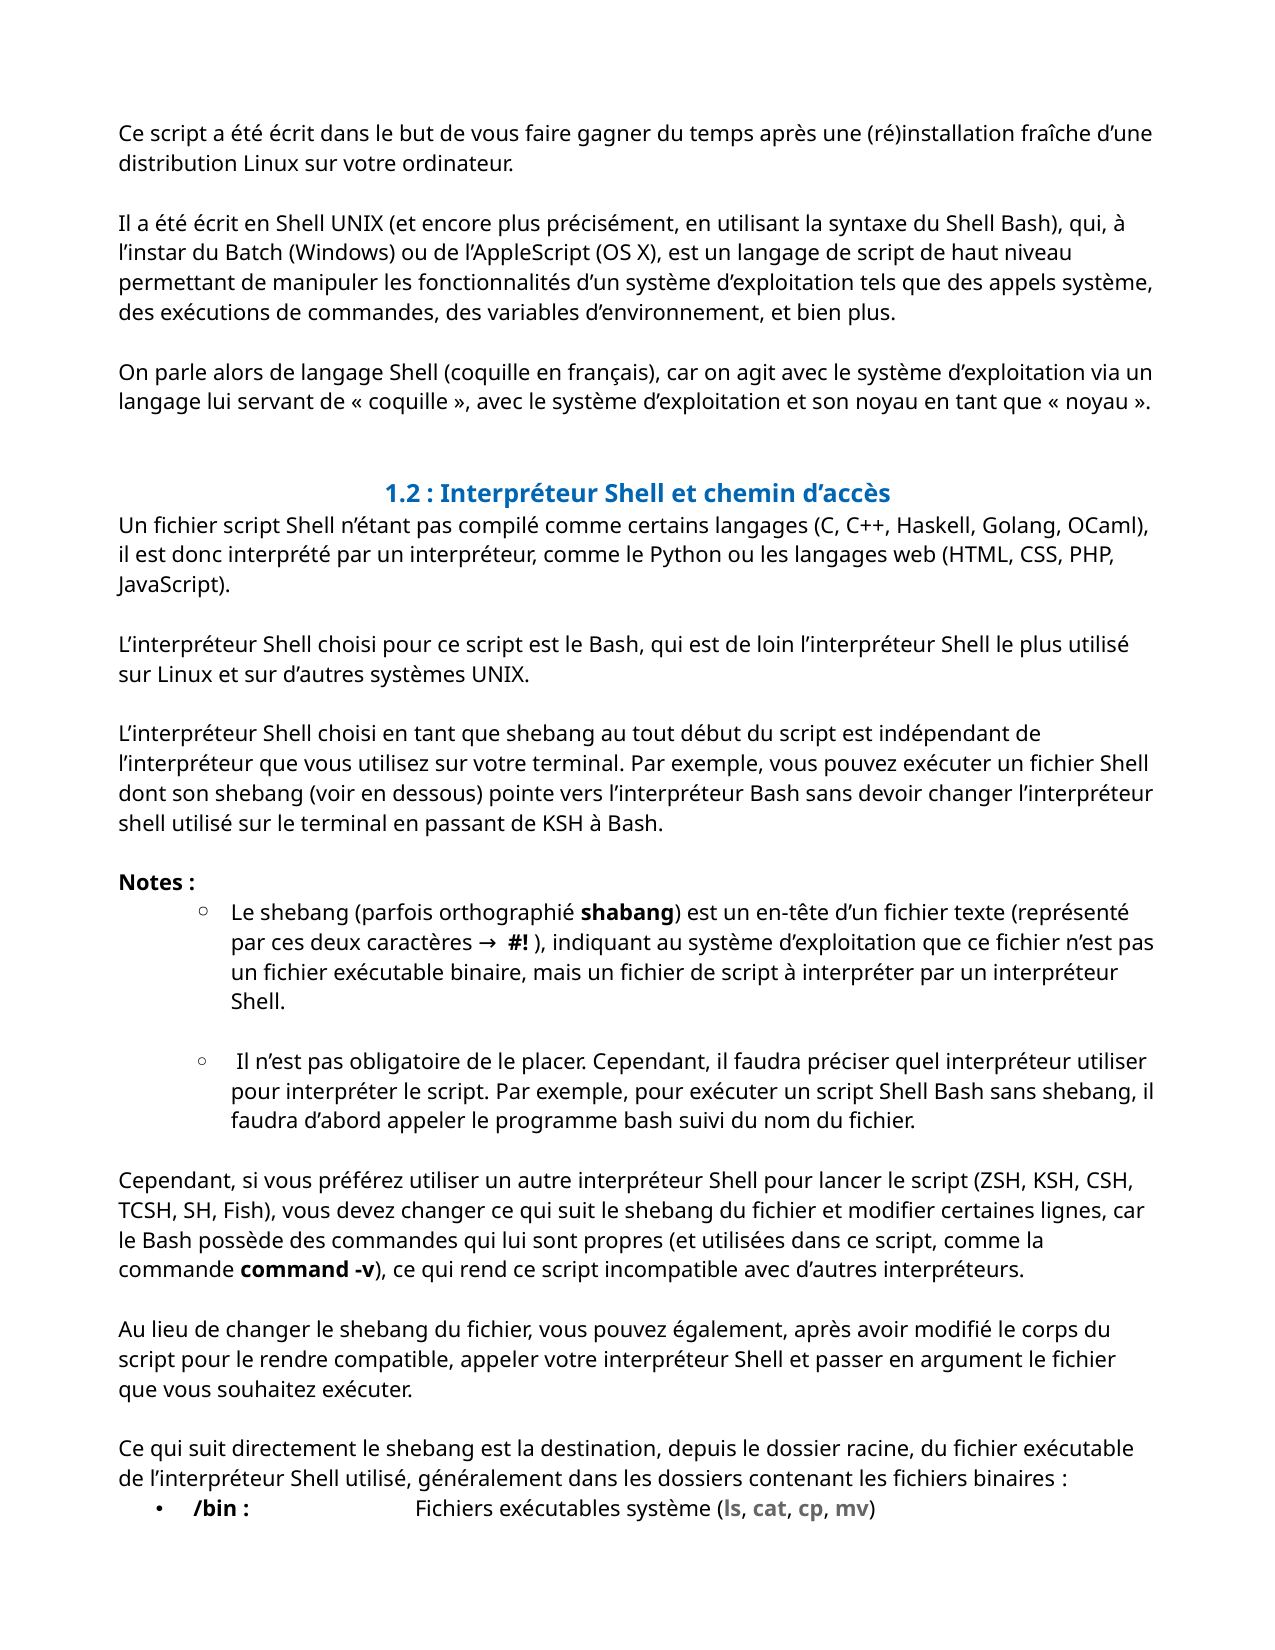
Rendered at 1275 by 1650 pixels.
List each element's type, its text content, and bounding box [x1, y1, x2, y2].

list Il n’est pas obligatoire de le placer. Cependant, il faudra préciser quel interpréteur utiliser pour interpréter le script. Par exemple, pour exécuter un script Shell Bash sans shebang, il faudra d’abord appeler le programme bash suivi du nom du fichier. [193, 1046, 1157, 1135]
text L’interpréteur Shell choisi en tant que shebang au tout début du script est indépendant de l’interpréteur que vous utilisez sur votre terminal. Par exemple, vous pouvez exécuter un fichier Shell dont son shebang (voir en dessous) pointe vers l’interpréteur Bash sans devoir changer l’interpréteur shell utilisé sur le terminal en passant de KSH à Bash. [118, 718, 1157, 837]
text L’interpréteur Shell choisi pour ce script est le Bash, qui est de loin l’interpréteur Shell le plus utilisé sur Linux et sur d’autres systèmes UNIX. [118, 629, 1157, 688]
text 1.2 : Interpréteur Shell et chemin d’accès [118, 476, 1157, 510]
text Ce script a été écrit dans le but de vous faire gagner du temps après une (ré)installation fraîche d’une distribution Linux sur votre ordinateur. [118, 118, 1157, 178]
text On parle alors de langage Shell (coquille en français), car on agit avec le système d’exploitation via un langage lui servant de « coquille », avec le système d’exploitation et son noyau en tant que « noyau ». [118, 356, 1157, 416]
text Ce qui suit directement le shebang est la destination, depuis le dossier racine, du fichier exécutable de l’interpréteur Shell utilisé, généralement dans les dossiers contenant les fichiers binaires : [118, 1433, 1157, 1493]
text Cependant, si vous préférez utiliser un autre interpréteur Shell pour lancer le script (ZSH, KSH, CSH, TCSH, SH, Fish), vous devez changer ce qui suit le shebang du fichier et modifier certaines lignes, car le Bash possède des commandes qui lui sont propres (et utilisées dans ce script, comme la commande command -v), ce qui rend ce script incompatible avec d’autres interpréteurs. [118, 1165, 1157, 1284]
text Au lieu de changer le shebang du fichier, vous pouvez également, après avoir modifié le corps du script pour le rendre compatible, appeler votre interpréteur Shell et passer en argument le fichier que vous souhaitez exécuter. [118, 1314, 1157, 1403]
text Notes : [118, 867, 1157, 897]
list Le shebang (parfois orthographié shabang) est un en-tête d’un fichier texte (représenté par ces deux caractères → #! ), indiquant au système d’exploitation que ce fichier n’est pas un fichier exécutable binaire, mais un fichier de script à interpréter par un interpréteur Shell. [193, 897, 1157, 1016]
text Un fichier script Shell n’étant pas compilé comme certains langages (C, C++, Haskell, Golang, OCaml), il est donc interprété par un interpréteur, comme le Python ou les langages web (HTML, CSS, PHP, JavaScript). [118, 510, 1157, 599]
list /bin : Fichiers exécutables système (ls, cat, cp, mv) [156, 1493, 1157, 1523]
text Il a été écrit en Shell UNIX (et encore plus précisément, en utilisant la syntaxe du Shell Bash), qui, à l’instar du Batch (Windows) ou de l’AppleScript (OS X), est un langage de script de haut niveau permettant de manipuler les fonctionnalités d’un système d’exploitation tels que des appels système, des exécutions de commandes, des variables d’environnement, et bien plus. [118, 207, 1157, 327]
